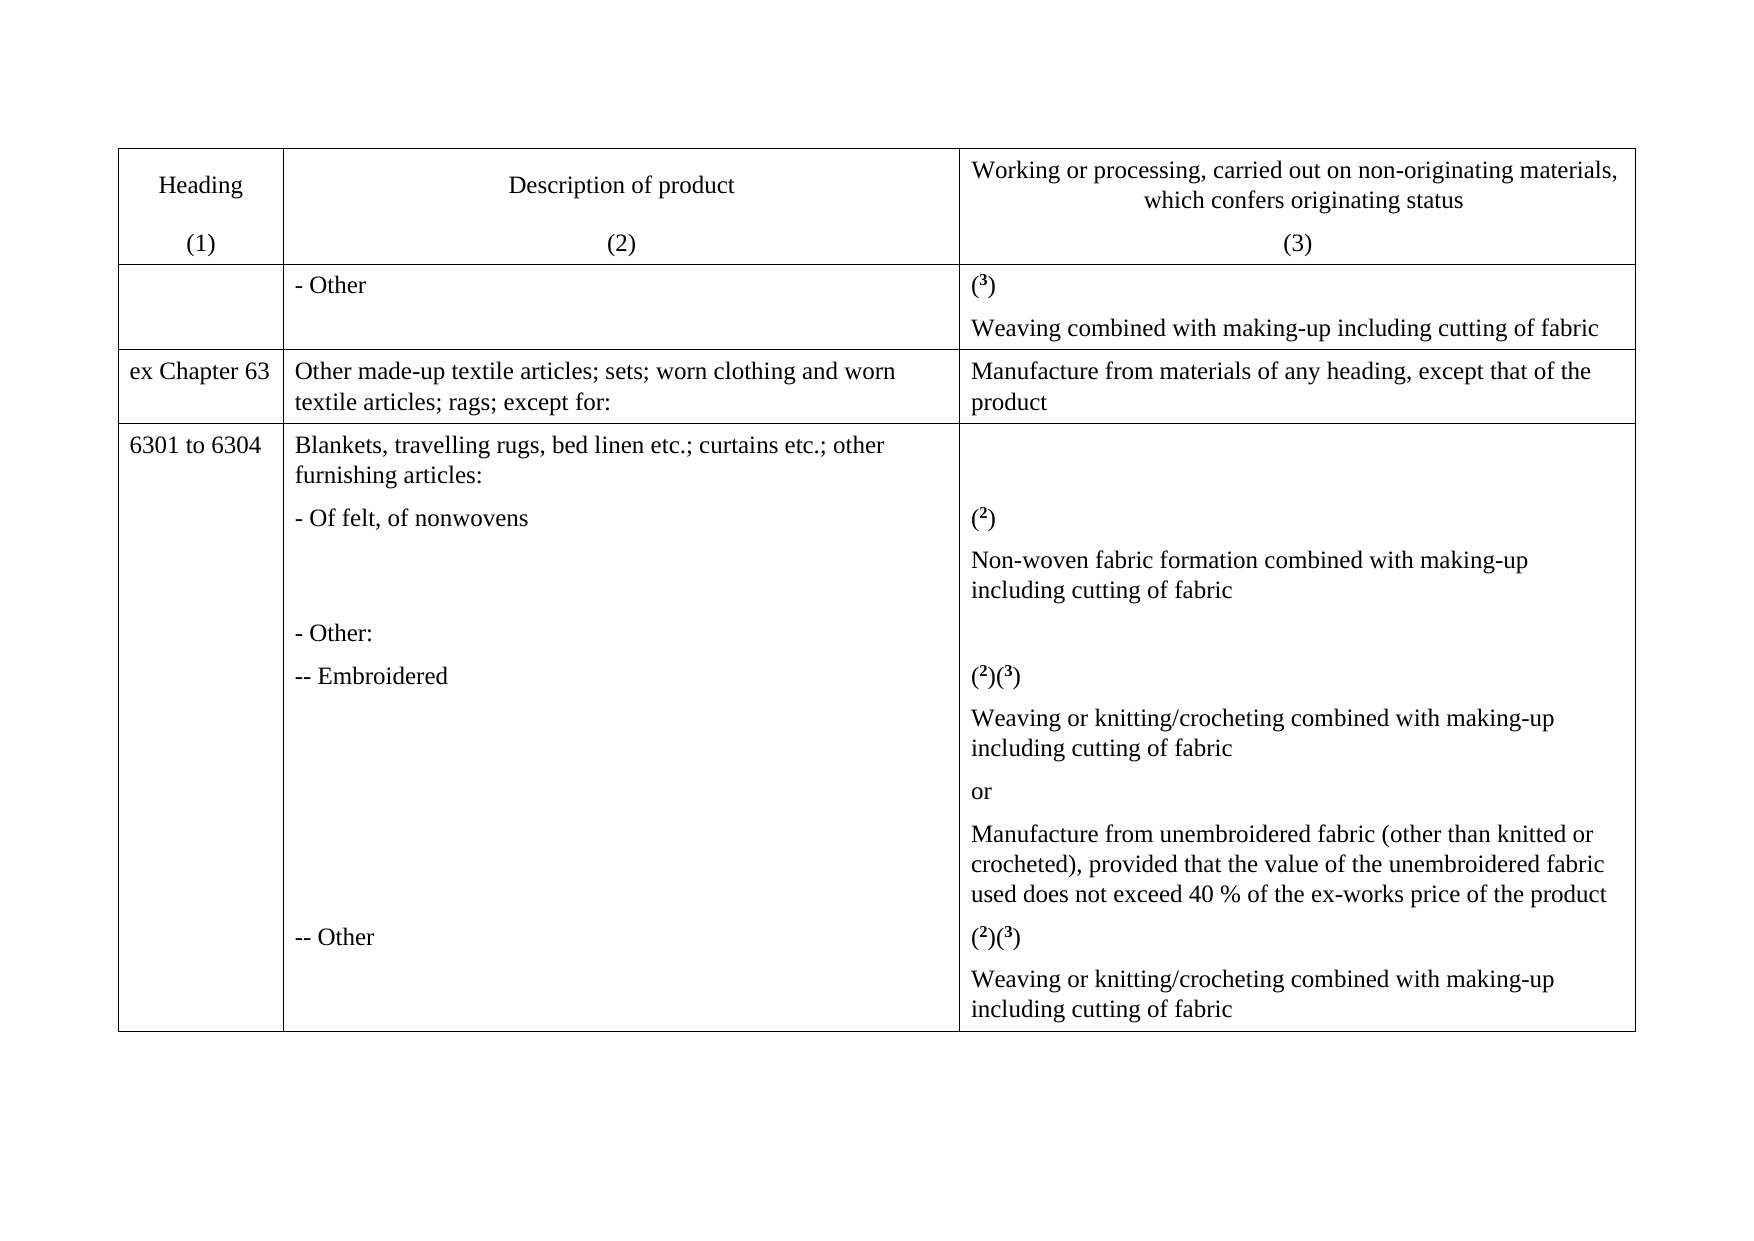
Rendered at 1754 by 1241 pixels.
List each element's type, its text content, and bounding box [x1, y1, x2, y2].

table_cell [119, 265, 283, 349]
table_header Working or processing, carried out on non‑originating materials, which confers originating status [960, 149, 1635, 221]
table_cell 6301 to 6304 [119, 424, 283, 497]
table_cell (2)(3) Weaving or knitting/crocheting combined with making-up including cutting of fabric [960, 915, 1635, 1031]
table_cell [960, 612, 1635, 654]
table_cell Manufacture from materials of any heading, except that of the product [960, 350, 1635, 423]
table_cell - Other: [284, 612, 959, 654]
table_cell (3) Weaving combined with making-up including cutting of fabric [960, 265, 1635, 349]
table_cell (1) [119, 221, 283, 264]
table_cell - Other [284, 265, 959, 349]
table_cell - Of felt, of nonwovens [284, 497, 959, 612]
table_cell Blankets, travelling rugs, bed linen etc.; curtains etc.; other furnishing articles: [284, 424, 959, 497]
table_cell (2) [284, 221, 959, 264]
table_cell -- Other [284, 915, 959, 1031]
table_header Heading [119, 149, 283, 221]
table_header Description of product [284, 149, 959, 221]
table_cell -- Embroidered [284, 655, 959, 915]
table_cell Other made-up textile articles; sets; worn clothing and worn textile articles; rags; except for: [284, 350, 959, 423]
table_cell [119, 655, 283, 915]
table_cell ex Chapter 63 [119, 350, 283, 423]
table_cell [119, 915, 283, 1031]
table_cell [119, 612, 283, 654]
table_cell (2)(3) Weaving or knitting/crocheting combined with making-up including cutting of fabric or Manufacture from unembroidered fabric (other than knitted or crocheted), provided that the value of the unembroidered fabric used does not exceed 40 % of the ex-works price of the product [960, 655, 1635, 915]
table_cell [119, 497, 283, 612]
table_cell (3) [960, 221, 1635, 264]
table_cell [960, 424, 1635, 497]
table_cell (2) Non-woven fabric formation combined with making-up including cutting of fabric [960, 497, 1635, 612]
